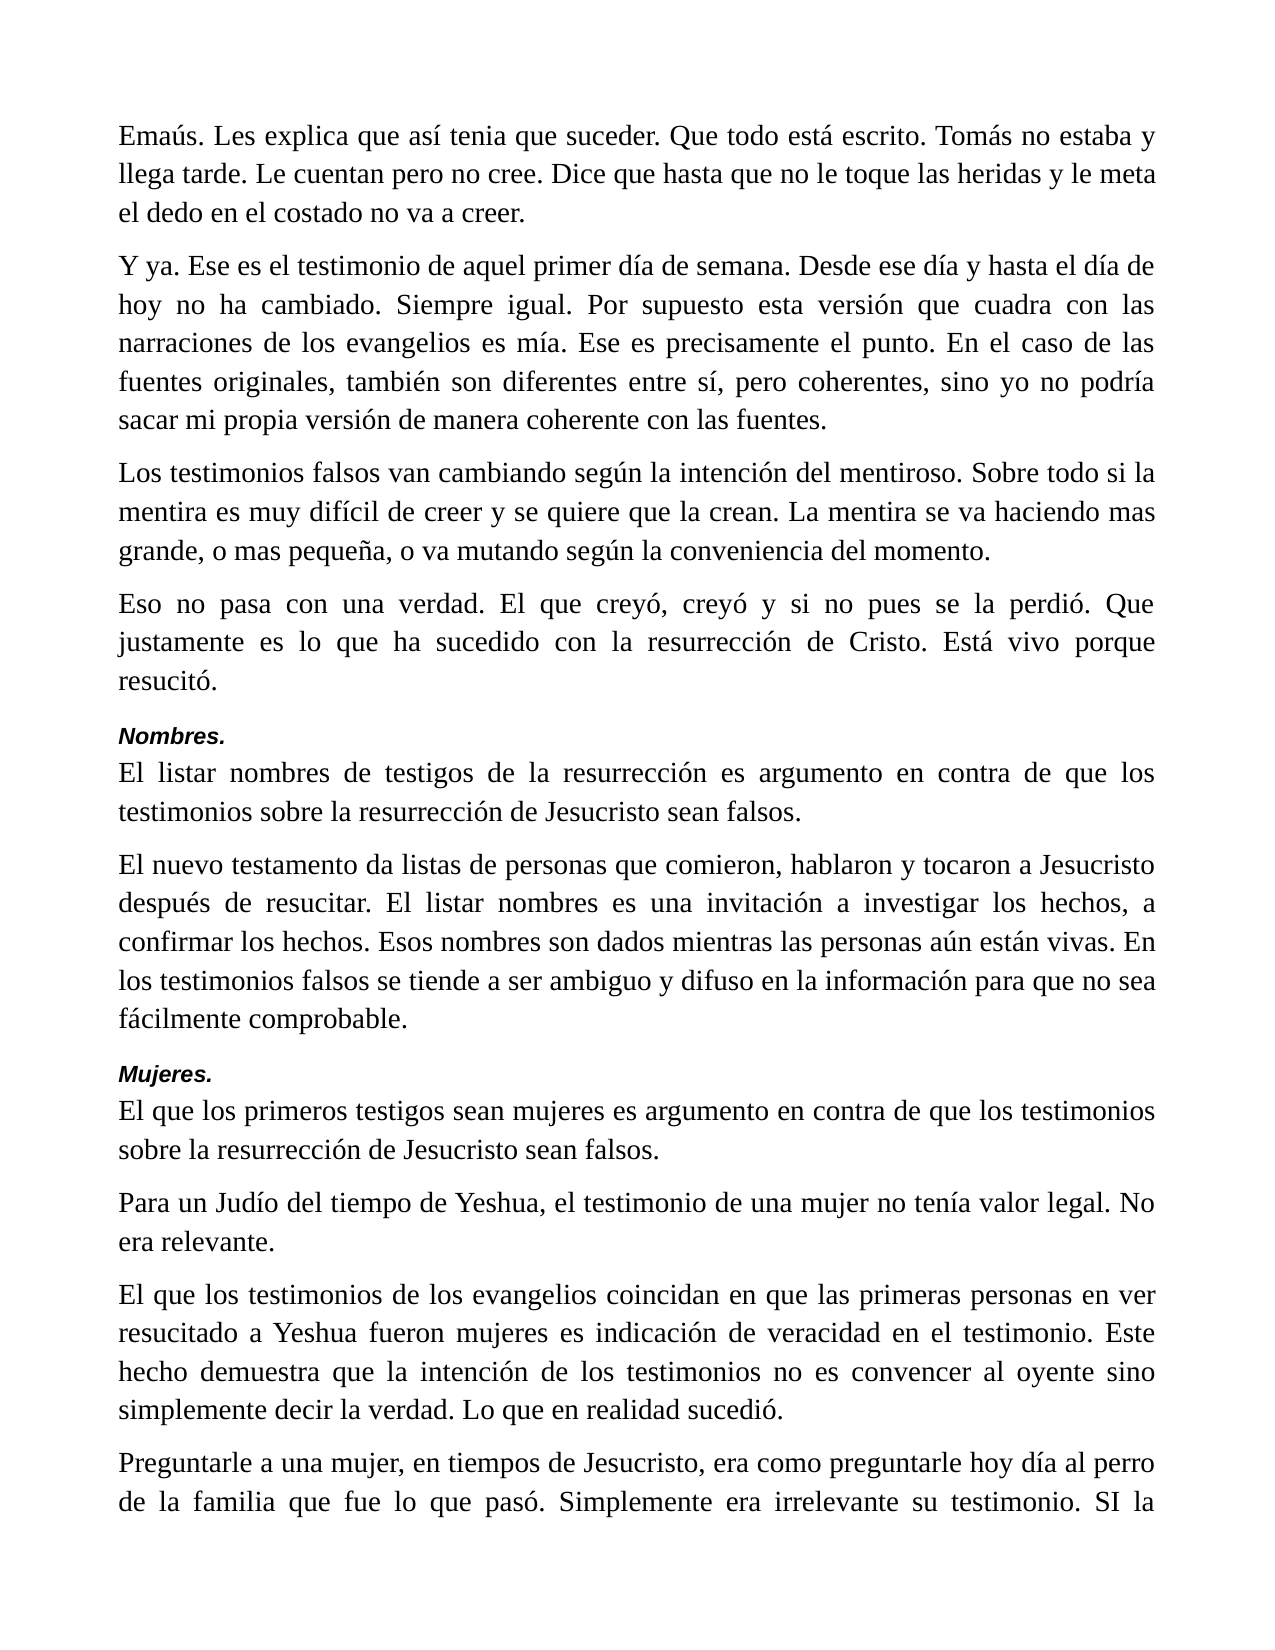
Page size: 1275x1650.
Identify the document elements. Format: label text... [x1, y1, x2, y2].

subtitle Nombres. [118, 722, 1157, 749]
text Para un Judío del tiempo de Yeshua, el testimonio de una mujer no tenía valor legal. No era relevante. [118, 1185, 1157, 1257]
text El que los testimonios de los evangelios coincidan en que las primeras personas en ver resucitado a Yeshua fueron mujeres es indicación de veracidad en el testimonio. Este hecho demuestra que la intención de los testimonios no es convencer al oyente sino simplemente decir la verdad. Lo que en realidad sucedió. [118, 1277, 1157, 1426]
text Emaús. Les explica que así tenia que suceder. Que todo está escrito. Tomás no estaba y llega tarde. Le cuentan pero no cree. Dice que hasta que no le toque las heridas y le meta el dedo en el costado no va a creer. [118, 118, 1157, 229]
text Y ya. Ese es el testimonio de aquel primer día de semana. Desde ese día y hasta el día de hoy no ha cambiado. Siempre igual. Por supuesto esta versión que cuadra con las narraciones de los evangelios es mía. Ese es precisamente el punto. En el caso de las fuentes originales, también son diferentes entre sí, pero coherentes, sino yo no podría sacar mi propia versión de manera coherente con las fuentes. [118, 248, 1157, 436]
text El que los primeros testigos sean mujeres es argumento en contra de que los testimonios sobre la resurrección de Jesucristo sean falsos. [118, 1093, 1157, 1166]
text El nuevo testamento da listas de personas que comieron, hablaron y tocaron a Jesucristo después de resucitar. El listar nombres es una invitación a investigar los hechos, a confirmar los hechos. Esos nombres son dados mientras las personas aún están vivas. En los testimonios falsos se tiende a ser ambiguo y difuso en la información para que no sea fácilmente comprobable. [118, 847, 1157, 1035]
subtitle Mujeres. [118, 1061, 1157, 1087]
text El listar nombres de testigos de la resurrección es argumento en contra de que los testimonios sobre la resurrección de Jesucristo sean falsos. [118, 755, 1157, 827]
text Eso no pasa con una verdad. El que creyó, creyó y si no pues se la perdió. Que justamente es lo que ha sucedido con la resurrección de Cristo. Está vivo porque resucitó. [118, 586, 1157, 696]
text Los testimonios falsos van cambiando según la intención del mentiroso. Sobre todo si la mentira es muy difícil de creer y se quiere que la crean. La mentira se va haciendo mas grande, o mas pequeña, o va mutando según la conveniencia del momento. [118, 456, 1157, 566]
text Preguntarle a una mujer, en tiempos de Jesucristo, era como preguntarle hoy día al perro de la familia que fue lo que pasó. Simplemente era irrelevante su testimonio. SI la [118, 1446, 1157, 1518]
